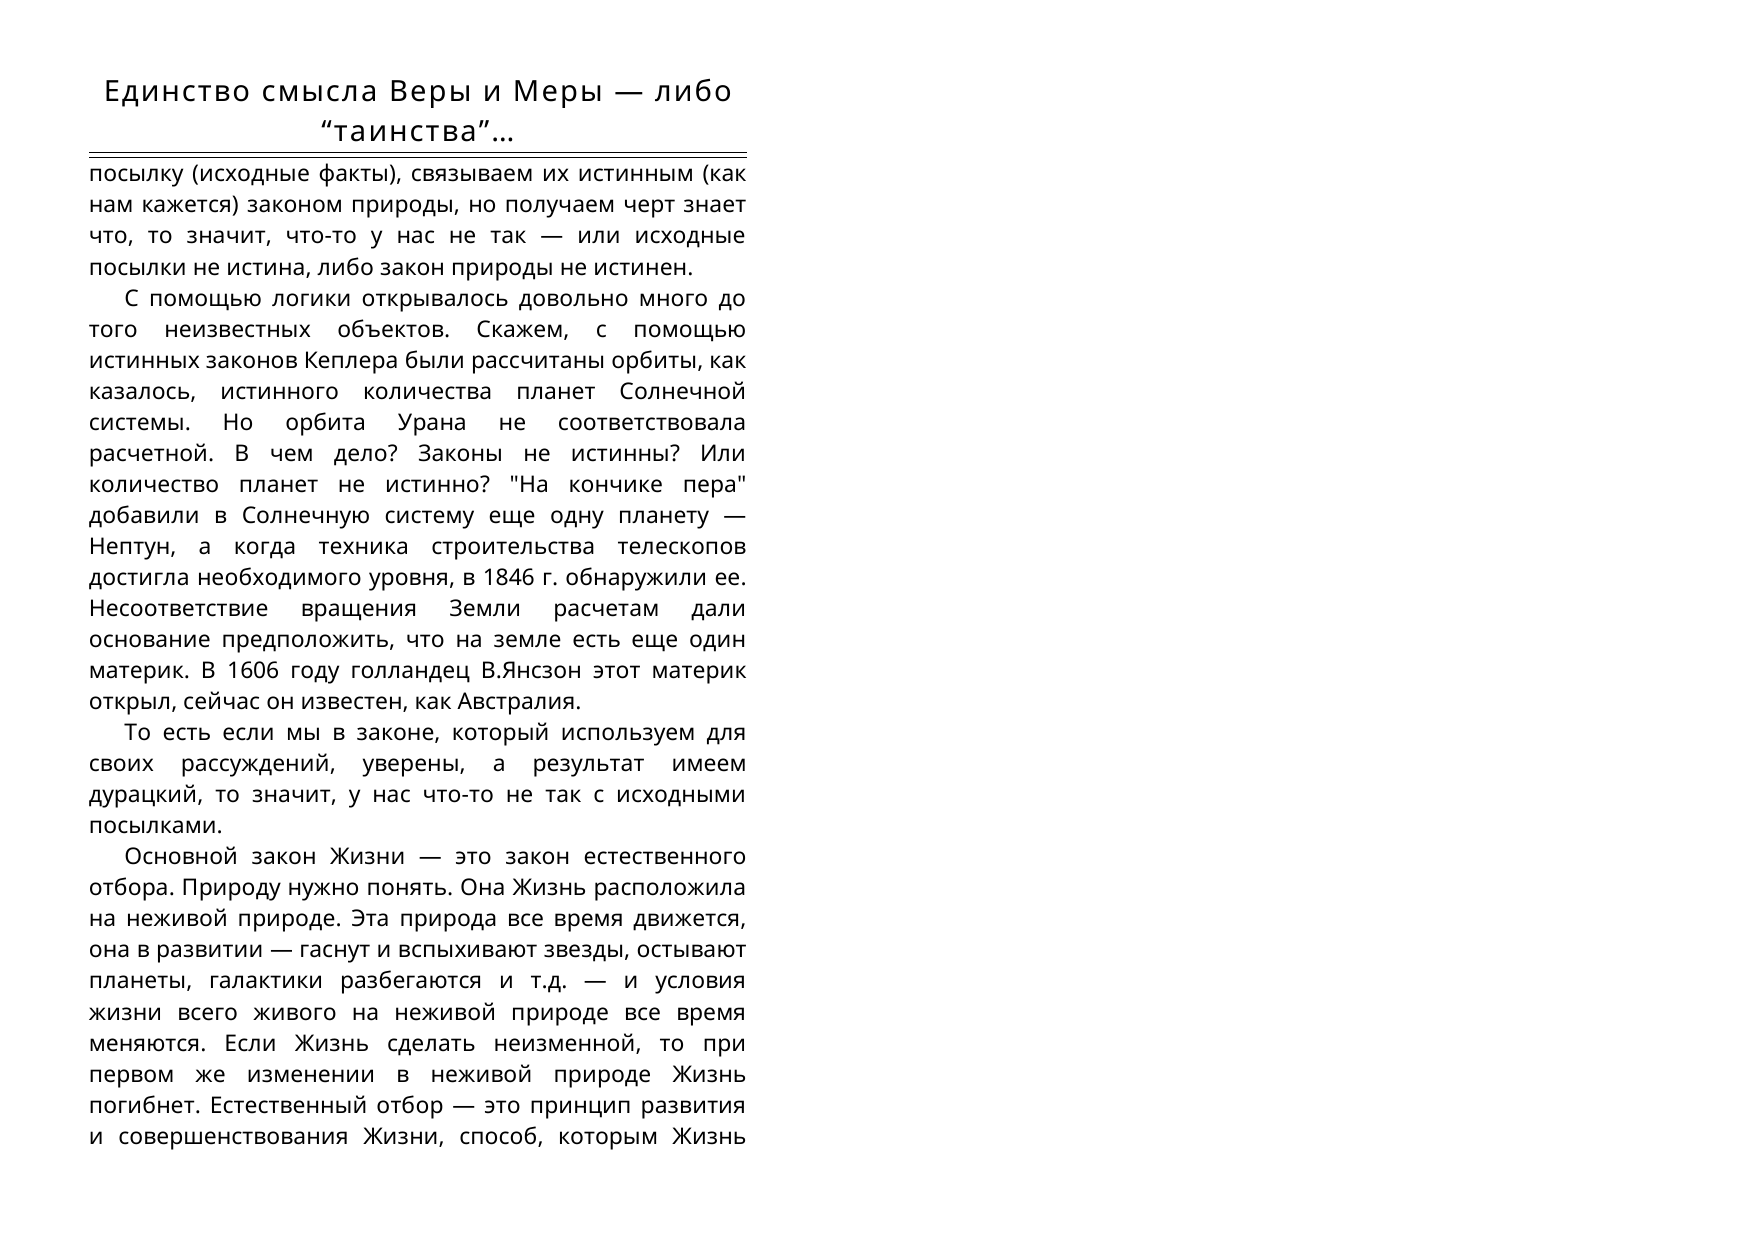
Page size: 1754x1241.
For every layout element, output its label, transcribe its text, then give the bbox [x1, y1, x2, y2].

text Основной закон Жизни — это закон естественного отбора. Природу нужно понять. Она Жизнь расположила на неживой природе. Эта природа все время движется, она в развитии — гаснут и вспыхивают звезды, остывают планеты, галактики разбегаются и т.д. — и условия жизни всего живого на неживой природе все время меняются. Если Жизнь сделать неизменной, то при первом же изменении в неживой природе Жизнь погибнет. Естественный отбор — это принцип развития и совершенствования Жизни, способ, которым Жизнь [89, 840, 747, 1151]
text С помощью логики открывалось довольно много до того неизвестных объектов. Скажем, с помощью истинных законов Кеплера были рассчитаны орбиты, как казалось, истинного количества планет Солнечной системы. Но орбита Урана не соответствовала расчетной. В чем дело? Законы не истинны? Или количество планет не истинно? "На кончике пера" добавили в Солнечную систему еще одну планету — Нептун, а когда техника строительства телескопов достигла необходимого уровня, в 1846 г. обнаружили ее. Несоответствие вращения Земли расчетам дали основание предположить, что на земле есть еще один материк. В 1606 году голландец В.Янсзон этот материк открыл, сейчас он известен, как Австралия. [89, 281, 747, 716]
text посылку (исходные факты), связываем их истинным (как нам кажется) законом природы, но получаем черт знает что, то значит, что-то у нас не так — или исходные посылки не истина, либо закон природы не истинен. [89, 158, 747, 281]
text То есть если мы в законе, который используем для своих рассуждений, уверены, а результат имеем дурацкий, то значит, у нас что-то не так с исходными посылками. [89, 716, 747, 840]
